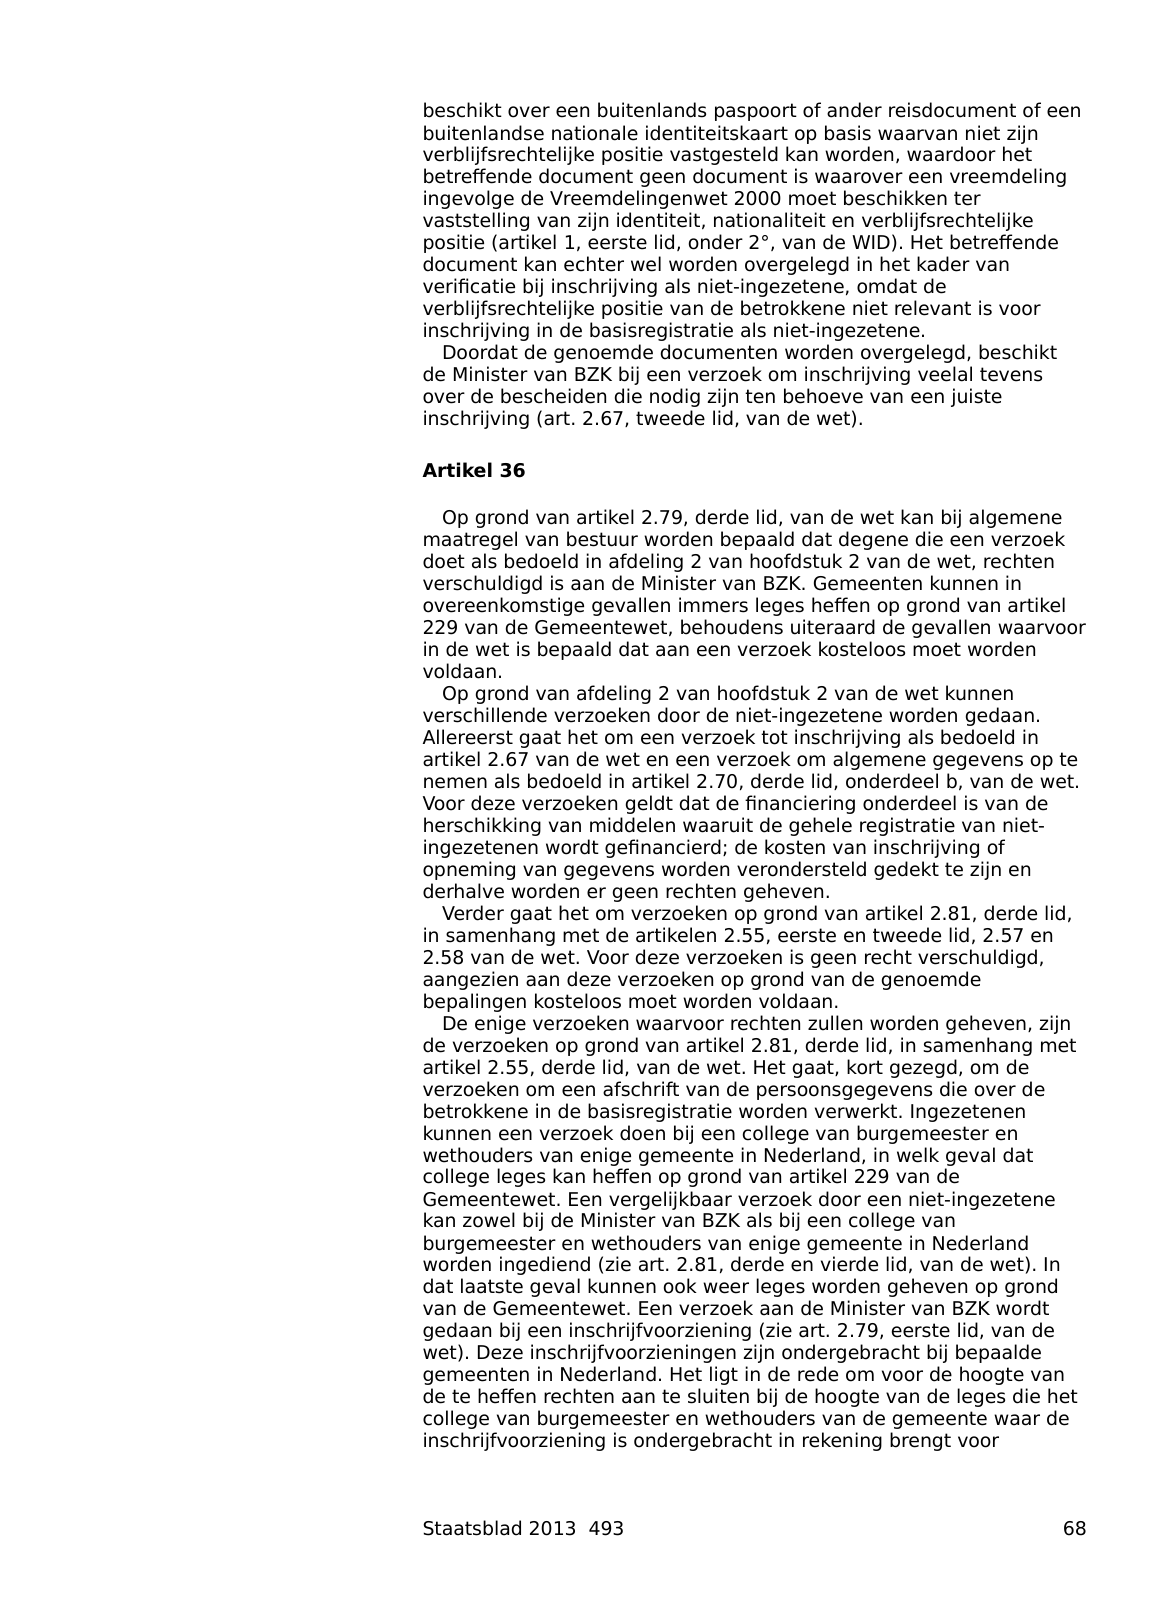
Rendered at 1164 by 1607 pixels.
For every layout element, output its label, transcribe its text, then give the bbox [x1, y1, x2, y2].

text De enige verzoeken waarvoor rechten zullen worden geheven, zijn de verzoeken op grond van artikel 2.81, derde lid, in samenhang met artikel 2.55, derde lid, van de wet. Het gaat, kort gezegd, om de verzoeken om een afschrift van de persoonsgegevens die over de betrokkene in de basisregistratie worden verwerkt. Ingezetenen kunnen een verzoek doen bij een college van burgemeester en wethouders van enige gemeente in Nederland, in welk geval dat college leges kan heffen op grond van artikel 229 van de Gemeentewet. Een vergelijkbaar verzoek door een niet-ingezetene kan zowel bij de Minister van BZK als bij een college van burgemeester en wethouders van enige gemeente in Nederland worden ingediend (zie art. 2.81, derde en vierde lid, van de wet). In dat laatste geval kunnen ook weer leges worden geheven op grond van de Gemeentewet. Een verzoek aan de Minister van BZK wordt gedaan bij een inschrijfvoorziening (zie art. 2.79, eerste lid, van de wet). Deze inschrijfvoorzieningen zijn ondergebracht bij bepaalde gemeenten in Nederland. Het ligt in de rede om voor de hoogte van de te heffen rechten aan te sluiten bij de hoogte van de leges die het college van burgemeester en wethouders van de gemeente waar de inschrijfvoorziening is ondergebracht in rekening brengt voor [422, 1013, 1087, 1452]
text Doordat de genoemde documenten worden overgelegd, beschikt de Minister van BZK bij een verzoek om inschrijving veelal tevens over de bescheiden die nodig zijn ten behoeve van een juiste inschrijving (art. 2.67, tweede lid, van de wet). [422, 342, 1087, 430]
subtitle Artikel 36 [422, 460, 1087, 482]
text Op grond van afdeling 2 van hoofdstuk 2 van de wet kunnen verschillende verzoeken door de niet-ingezetene worden gedaan. Allereerst gaat het om een verzoek tot inschrijving als bedoeld in artikel 2.67 van de wet en een verzoek om algemene gegevens op te nemen als bedoeld in artikel 2.70, derde lid, onderdeel b, van de wet. Voor deze verzoeken geldt dat de financiering onderdeel is van de herschikking van middelen waaruit de gehele registratie van niet-ingezetenen wordt gefinancierd; de kosten van inschrijving of opneming van gegevens worden verondersteld gedekt te zijn en derhalve worden er geen rechten geheven. [422, 683, 1087, 903]
text Op grond van artikel 2.79, derde lid, van de wet kan bij algemene maatregel van bestuur worden bepaald dat degene die een verzoek doet als bedoeld in afdeling 2 van hoofdstuk 2 van de wet, rechten verschuldigd is aan de Minister van BZK. Gemeenten kunnen in overeenkomstige gevallen immers leges heffen op grond van artikel 229 van de Gemeentewet, behoudens uiteraard de gevallen waarvoor in de wet is bepaald dat aan een verzoek kosteloos moet worden voldaan. [422, 507, 1087, 683]
text Verder gaat het om verzoeken op grond van artikel 2.81, derde lid, in samenhang met de artikelen 2.55, eerste en tweede lid, 2.57 en 2.58 van de wet. Voor deze verzoeken is geen recht verschuldigd, aangezien aan deze verzoeken op grond van de genoemde bepalingen kosteloos moet worden voldaan. [422, 903, 1087, 1013]
text beschikt over een buitenlands paspoort of ander reisdocument of een buitenlandse nationale identiteitskaart op basis waarvan niet zijn verblijfsrechtelijke positie vastgesteld kan worden, waardoor het betreffende document geen document is waarover een vreemdeling ingevolge de Vreemdelingenwet 2000 moet beschikken ter vaststelling van zijn identiteit, nationaliteit en verblijfsrechtelijke positie (artikel 1, eerste lid, onder 2°, van de WID). Het betreffende document kan echter wel worden overgelegd in het kader van verificatie bij inschrijving als niet-ingezetene, omdat de verblijfsrechtelijke positie van de betrokkene niet relevant is voor inschrijving in de basisregistratie als niet-ingezetene. [422, 100, 1087, 342]
